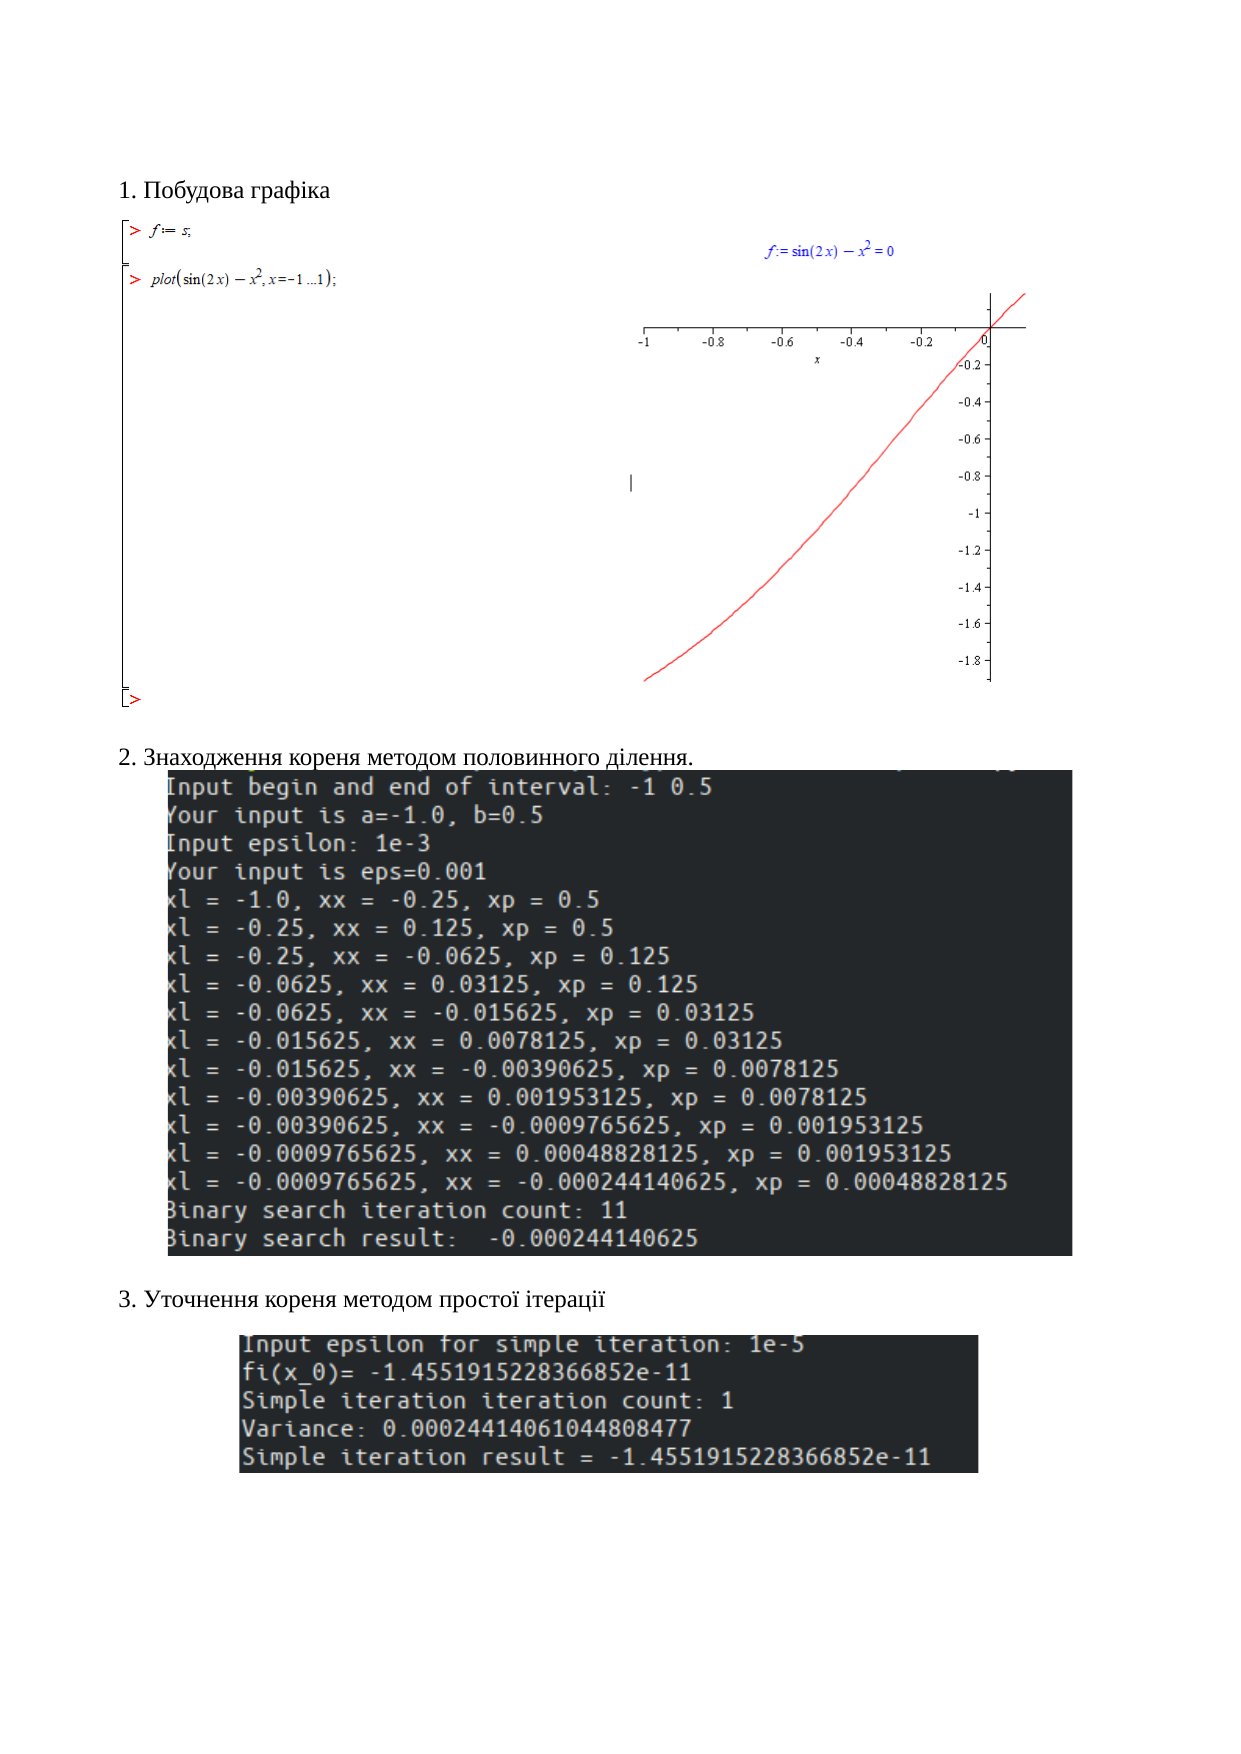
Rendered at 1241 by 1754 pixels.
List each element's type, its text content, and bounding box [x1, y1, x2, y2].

picture [118, 204, 1123, 714]
picture [239, 1335, 979, 1473]
text 1. Побудова графіка [118, 176, 1122, 204]
picture [167, 770, 1073, 1256]
text 2. Знаходження кореня методом половинного ділення. [118, 742, 1122, 771]
text 3. Уточнення кореня методом простої ітерації [118, 1284, 1122, 1313]
